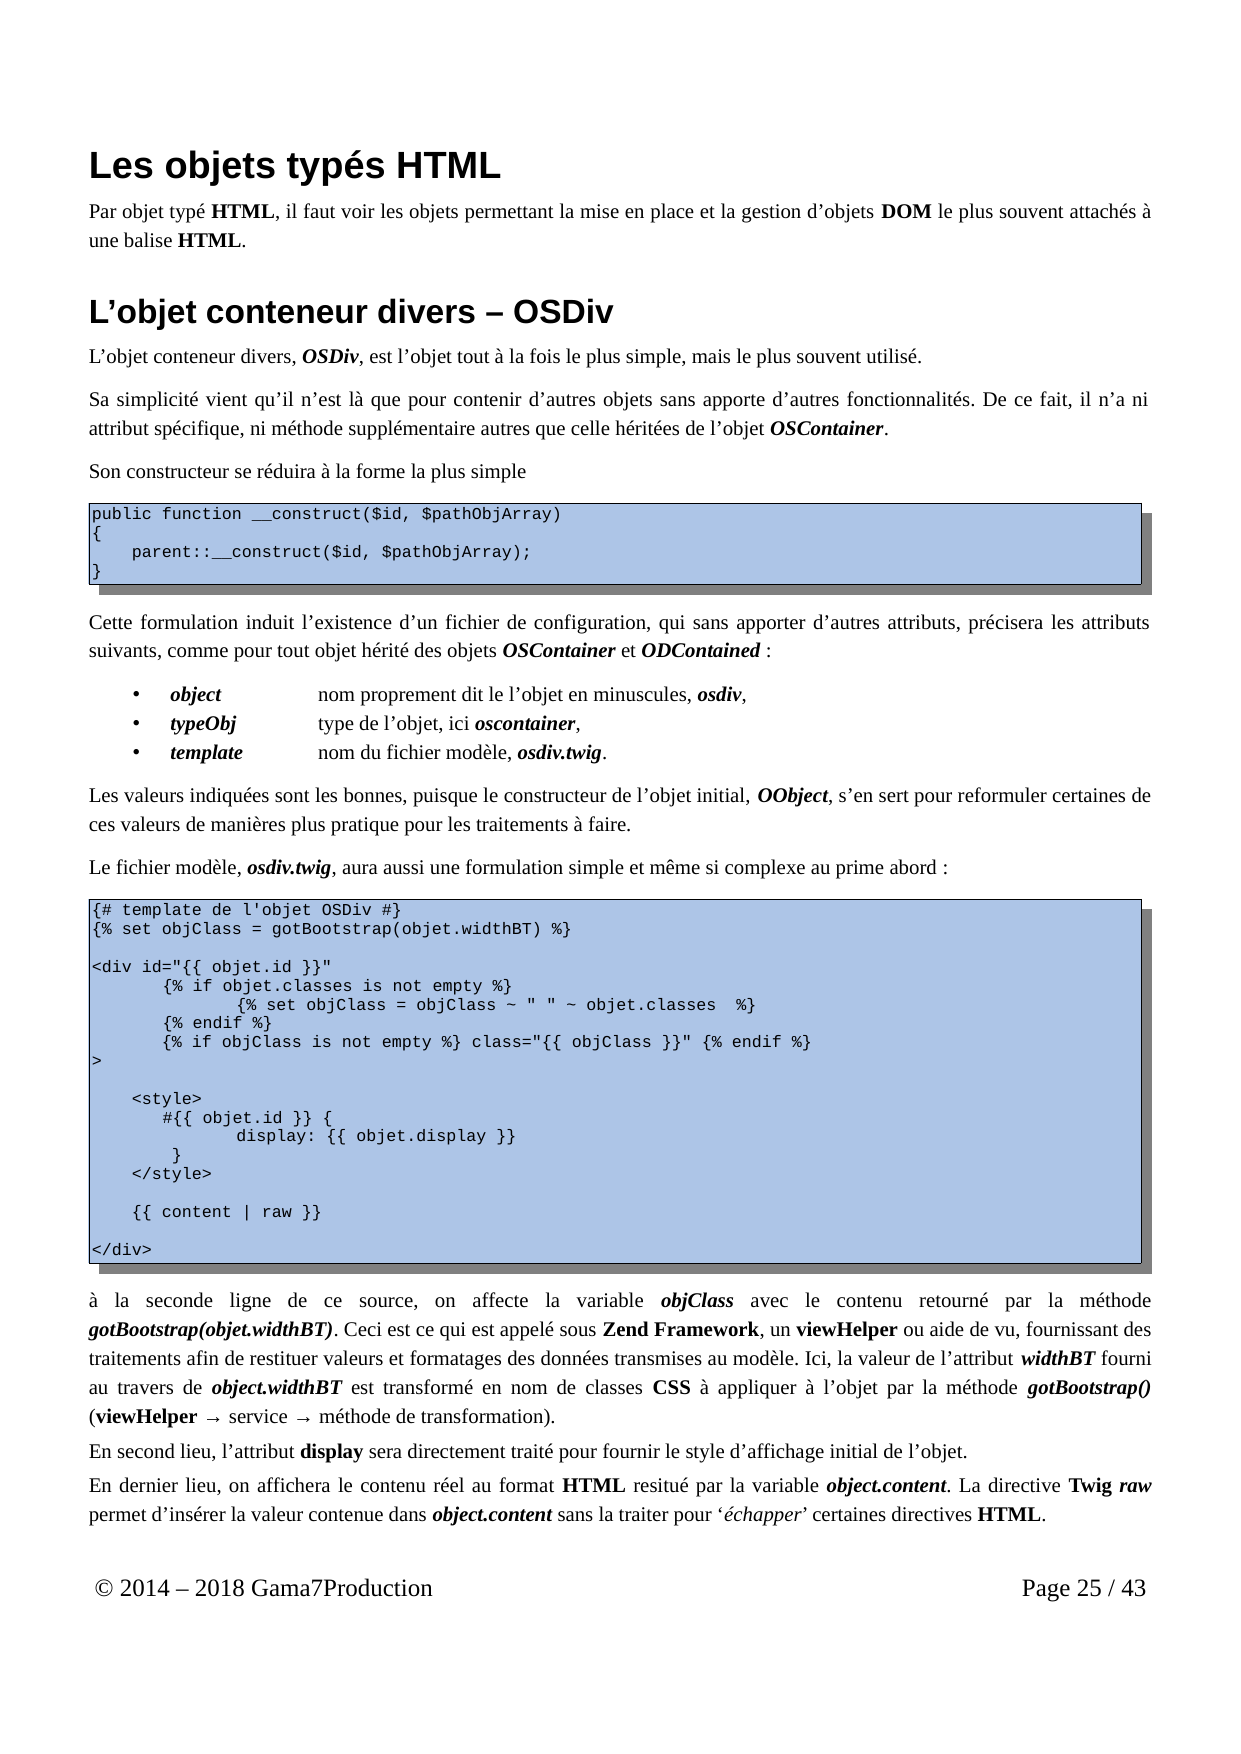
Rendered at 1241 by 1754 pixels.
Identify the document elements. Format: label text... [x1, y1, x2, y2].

text {{ content | raw }} [90, 1200, 1141, 1219]
text <style> [90, 1087, 1141, 1106]
text display: {{ objet.display }} [90, 1125, 1141, 1144]
subtitle L’objet conteneur divers – OSDiv [88, 292, 1152, 331]
text Sa simplicité vient qu’il n’est là que pour contenir d’autres objets sans apporte d’autres fonctionnalités. De ce fait, il n’a ni attribut spécifique, ni méthode supplémentaire autres que celle héritées de l’objet OSContainer. [88, 387, 1152, 440]
text {% endif %} [90, 1012, 1141, 1031]
text { [90, 522, 1141, 540]
text <div id="{{ objet.id }}" [90, 955, 1141, 974]
text {# template de l'objet OSDiv #} [90, 900, 1141, 918]
list object nom proprement dit le l’objet en minuscules, osdiv, [133, 682, 1152, 706]
text #{{ objet.id }} { [90, 1106, 1141, 1125]
text {% set objClass = objClass ~ " " ~ objet.classes %} [90, 993, 1141, 1012]
list template nom du fichier modèle, osdiv.twig. [133, 739, 1152, 764]
text {% if objClass is not empty %} class="{{ objClass }}" {% endif %} [90, 1031, 1141, 1049]
text > [90, 1049, 1141, 1068]
text </style> [90, 1163, 1141, 1182]
text {% if objet.classes is not empty %} [90, 974, 1141, 993]
text Son constructeur se réduira à la forme la plus simple [88, 459, 1152, 483]
subtitle Les objets typés HTML [88, 143, 1152, 187]
text En second lieu, l’attribut display sera directement traité pour fournir le style d’affichage initial de l’objet. [88, 1439, 1152, 1463]
text Les valeurs indiquées sont les bonnes, puisque le constructeur de l’objet initial, OObject, s’en sert pour reformuler certaines de ces valeurs de manières plus pratique pour les traitements à faire. [88, 783, 1152, 836]
text Par objet typé HTML, il faut voir les objets permettant la mise en place et la gestion d’objets DOM le plus souvent attachés à une balise HTML. [88, 199, 1152, 252]
text à la seconde ligne de ce source, on affecte la variable objClass avec le contenu retourné par la méthode gotBootstrap(objet.widthBT). Ceci est ce qui est appelé sous Zend Framework, un viewHelper ou aide de vu, fournissant des traitements afin de restituer valeurs et formatages des données transmises au modèle. Ici, la valeur de l’attribut widthBT fourni au travers de object.widthBT est transformé en nom de classes CSS à appliquer à l’objet par la méthode gotBootstrap() (viewHelper → service → méthode de transformation). [88, 1288, 1152, 1428]
text L’objet conteneur divers, OSDiv, est l’objet tout à la fois le plus simple, mais le plus souvent utilisé. [88, 343, 1152, 368]
text public function __construct($id, $pathObjArray) [90, 504, 1141, 522]
text En dernier lieu, on affichera le contenu réel au format HTML resitué par la variable object.content. La directive Twig raw permet d’insérer la valeur contenue dans object.content sans la traiter pour ‘échapper’ certaines directives HTML. [88, 1473, 1152, 1526]
text Cette formulation induit l’existence d’un fichier de configuration, qui sans apporter d’autres attributs, précisera les attributs suivants, comme pour tout objet hérité des objets OSContainer et ODContained : [88, 609, 1152, 662]
text } [90, 1144, 1141, 1163]
text } [90, 559, 1141, 584]
text parent::__construct($id, $pathObjArray); [90, 540, 1141, 559]
text {% set objClass = gotBootstrap(objet.widthBT) %} [90, 918, 1141, 936]
list typeObj type de l’objet, ici oscontainer, [133, 711, 1152, 735]
text Le fichier modèle, osdiv.twig, aura aussi une formulation simple et même si complexe au prime abord : [88, 855, 1152, 879]
text </div> [90, 1238, 1141, 1263]
